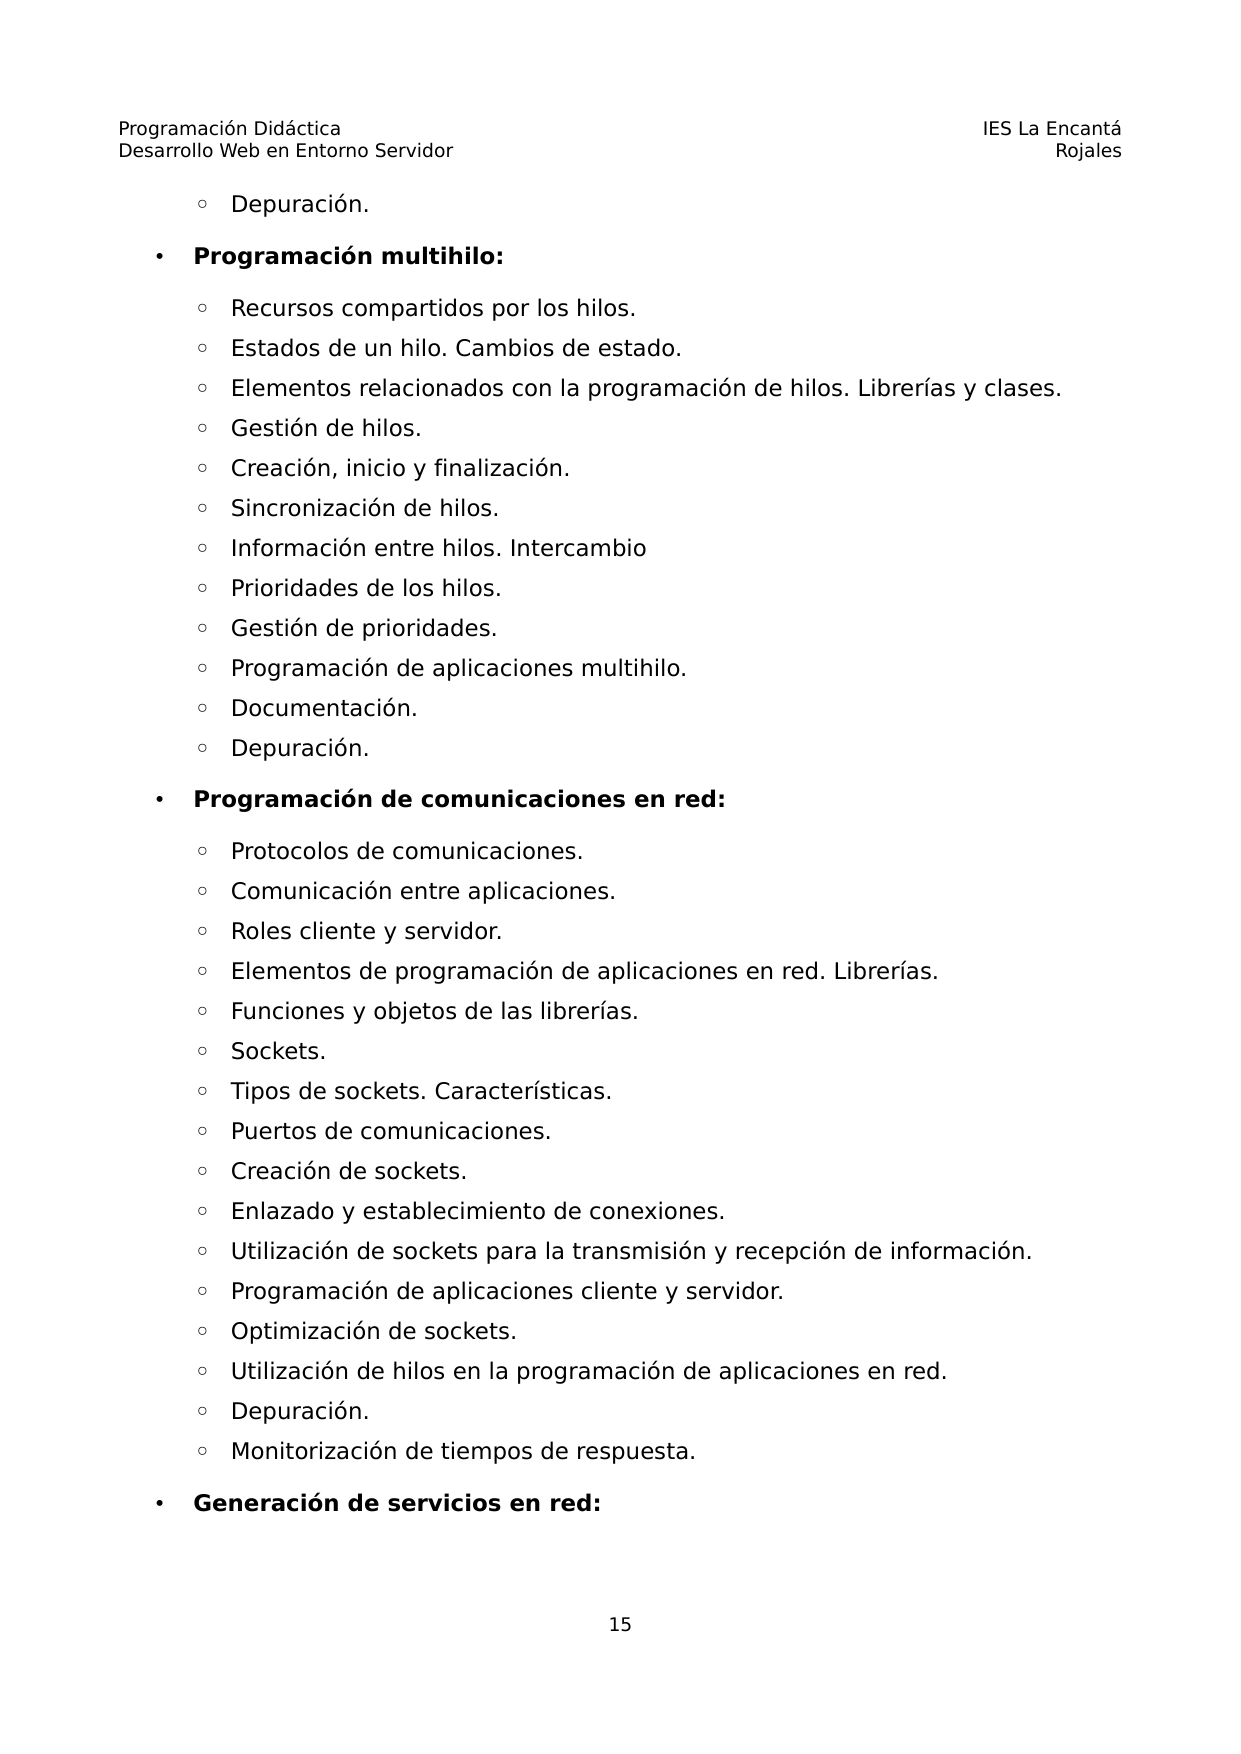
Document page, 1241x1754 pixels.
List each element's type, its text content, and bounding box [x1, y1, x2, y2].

list Roles cliente y servidor. [193, 918, 1122, 945]
list Sockets. [193, 1038, 1122, 1065]
list Programación de aplicaciones multihilo. [193, 655, 1122, 682]
list Depuración. [193, 191, 1122, 218]
list Protocolos de comunicaciones. [193, 838, 1122, 865]
list Información entre hilos. Intercambio [193, 535, 1122, 562]
list Estados de un hilo. Cambios de estado. [193, 335, 1122, 362]
list Programación de comunicaciones en red: [156, 787, 1122, 813]
list Prioridades de los hilos. [193, 575, 1122, 602]
list Utilización de hilos en la programación de aplicaciones en red. [193, 1358, 1122, 1385]
list Recursos compartidos por los hilos. [193, 295, 1122, 322]
list Puertos de comunicaciones. [193, 1118, 1122, 1145]
list Generación de servicios en red: [156, 1490, 1122, 1517]
list Creación, inicio y finalización. [193, 455, 1122, 482]
list Documentación. [193, 695, 1122, 722]
list Depuración. [193, 1398, 1122, 1425]
list Gestión de prioridades. [193, 615, 1122, 642]
list Creación de sockets. [193, 1158, 1122, 1185]
list Elementos de programación de aplicaciones en red. Librerías. [193, 958, 1122, 985]
list Monitorización de tiempos de respuesta. [193, 1438, 1122, 1465]
list Elementos relacionados con la programación de hilos. Librerías y clases. [193, 375, 1122, 402]
list Depuración. [193, 735, 1122, 762]
list Programación multihilo: [156, 243, 1122, 270]
list Sincronización de hilos. [193, 495, 1122, 522]
list Funciones y objetos de las librerías. [193, 998, 1122, 1025]
list Comunicación entre aplicaciones. [193, 878, 1122, 905]
list Utilización de sockets para la transmisión y recepción de información. [193, 1238, 1122, 1265]
list Enlazado y establecimiento de conexiones. [193, 1198, 1122, 1225]
list Programación de aplicaciones cliente y servidor. [193, 1278, 1122, 1305]
list Optimización de sockets. [193, 1318, 1122, 1345]
list Tipos de sockets. Características. [193, 1078, 1122, 1105]
list Gestión de hilos. [193, 415, 1122, 442]
